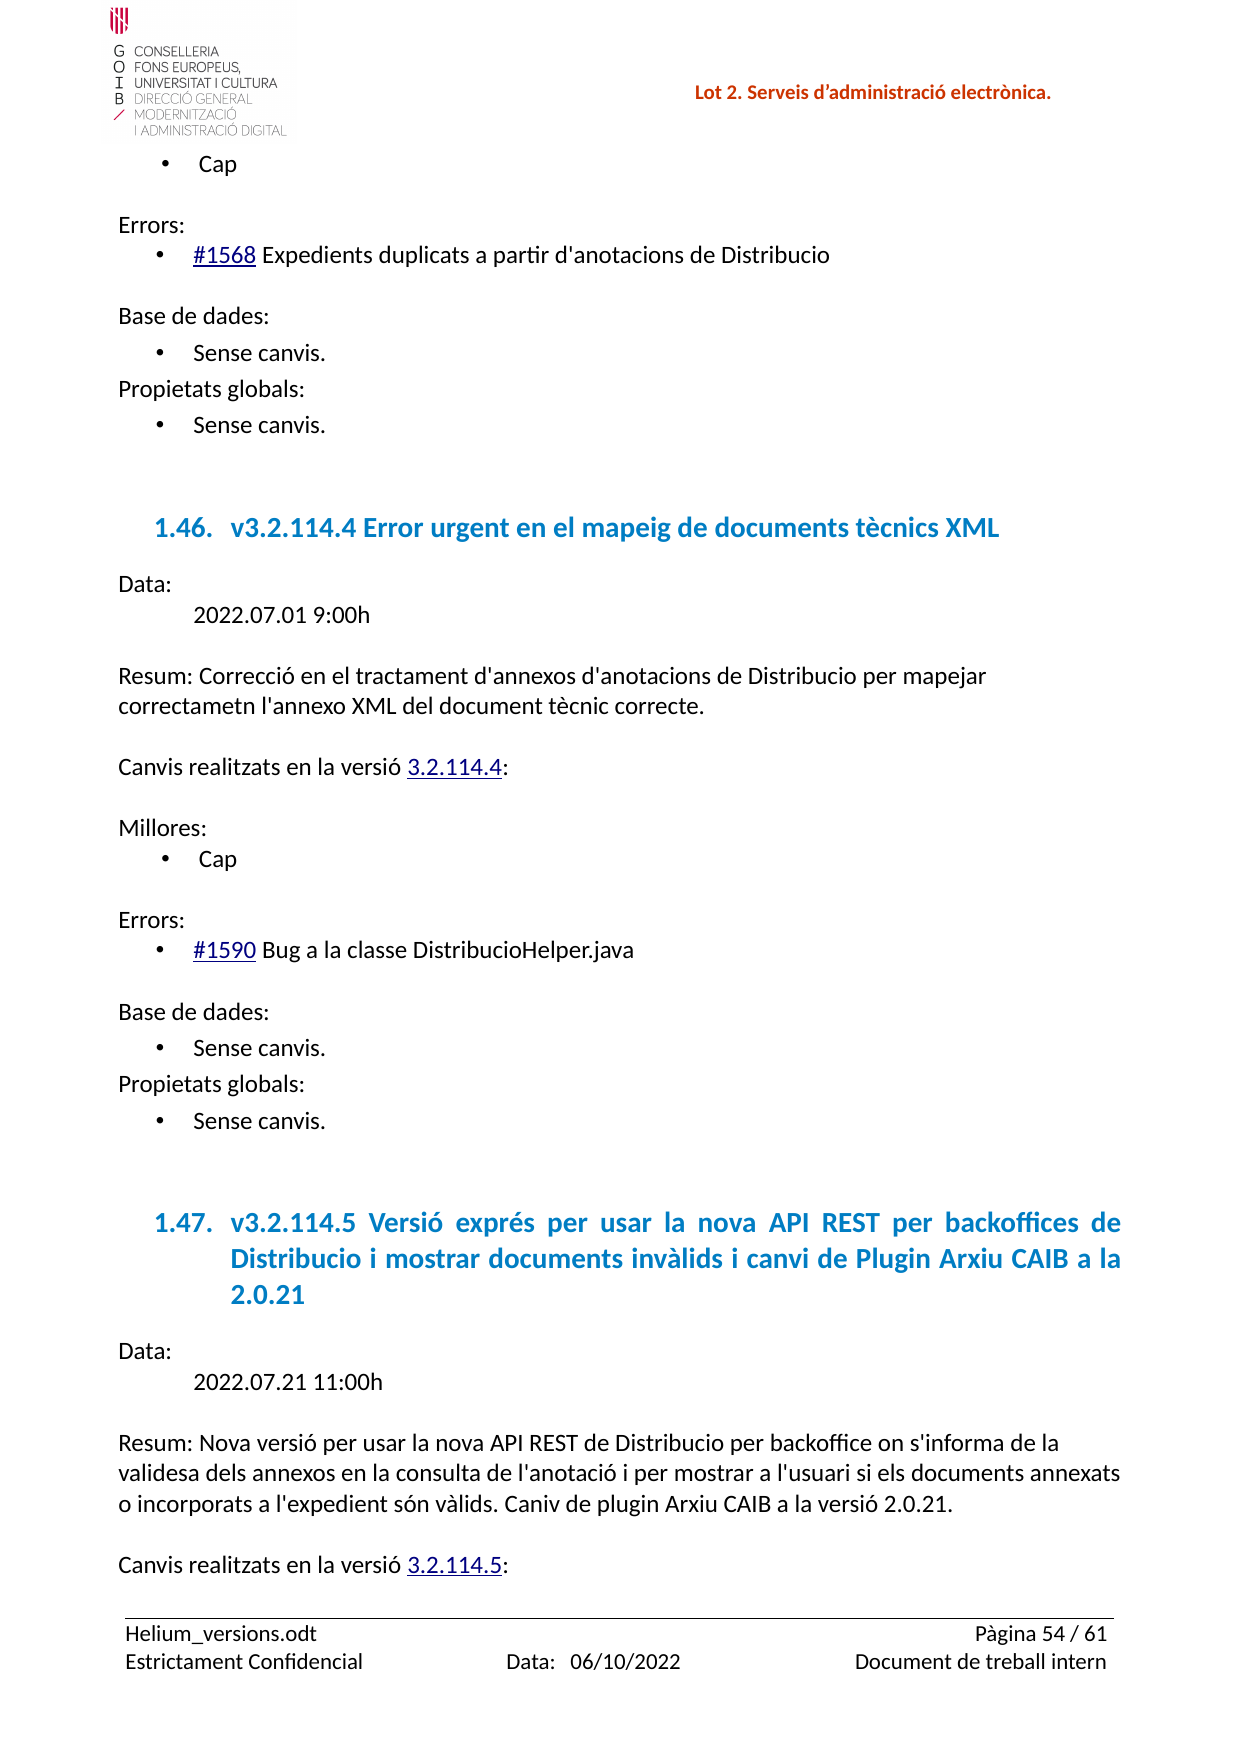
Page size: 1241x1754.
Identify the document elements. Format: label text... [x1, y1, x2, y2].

text Base de dades: [118, 996, 1122, 1026]
text Resum: Nova versió per usar la nova API REST de Distribucio per backoffice on s'informa de la validesa dels annexos en la consulta de l'anotació i per mostrar a l'usuari si els documents annexats o incorporats a l'expedient són vàlids. Caniv de plugin Arxiu CAIB a la versió 2.0.21. [118, 1427, 1122, 1518]
picture [100, 0, 297, 144]
list Sense canvis. [156, 337, 1122, 367]
text Resum: Correcció en el tractament d'annexos d'anotacions de Distribucio per mapejar correctametn l'annexo XML del document tècnic correcte. [118, 660, 1122, 721]
text 2022.07.01 9:00h [118, 599, 1122, 629]
list #1568 Expedients duplicats a partir d'anotacions de Distribucio [156, 239, 1122, 270]
text Propietats globals: [118, 1069, 1122, 1099]
subtitle v3.2.114.5 Versió exprés per usar la nova API REST per backoffices de Distribucio i mostrar documents invàlids i canvi de Plugin Arxiu CAIB a la 2.0.21 [153, 1204, 1122, 1311]
text Millores: [118, 813, 1122, 843]
text Errors: [118, 904, 1122, 935]
list Sense canvis. [156, 1105, 1122, 1136]
list #1590 Bug a la classe DistribucioHelper.java [156, 935, 1122, 965]
list Cap [161, 843, 1122, 874]
text Data: [118, 1335, 1122, 1366]
text Propietats globals: [118, 373, 1122, 404]
text Base de dades: [118, 300, 1122, 331]
list Sense canvis. [156, 1032, 1122, 1063]
text Canvis realitzats en la versió 3.2.114.5: [118, 1549, 1122, 1579]
text 2022.07.21 11:00h [118, 1366, 1122, 1396]
text Data: [118, 568, 1122, 599]
subtitle v3.2.114.4 Error urgent en el mapeig de documents tècnics XML [153, 509, 1122, 545]
text Errors: [118, 209, 1122, 239]
text Canvis realitzats en la versió 3.2.114.4: [118, 752, 1122, 782]
list Sense canvis. [156, 410, 1122, 440]
list Cap [161, 148, 1122, 178]
